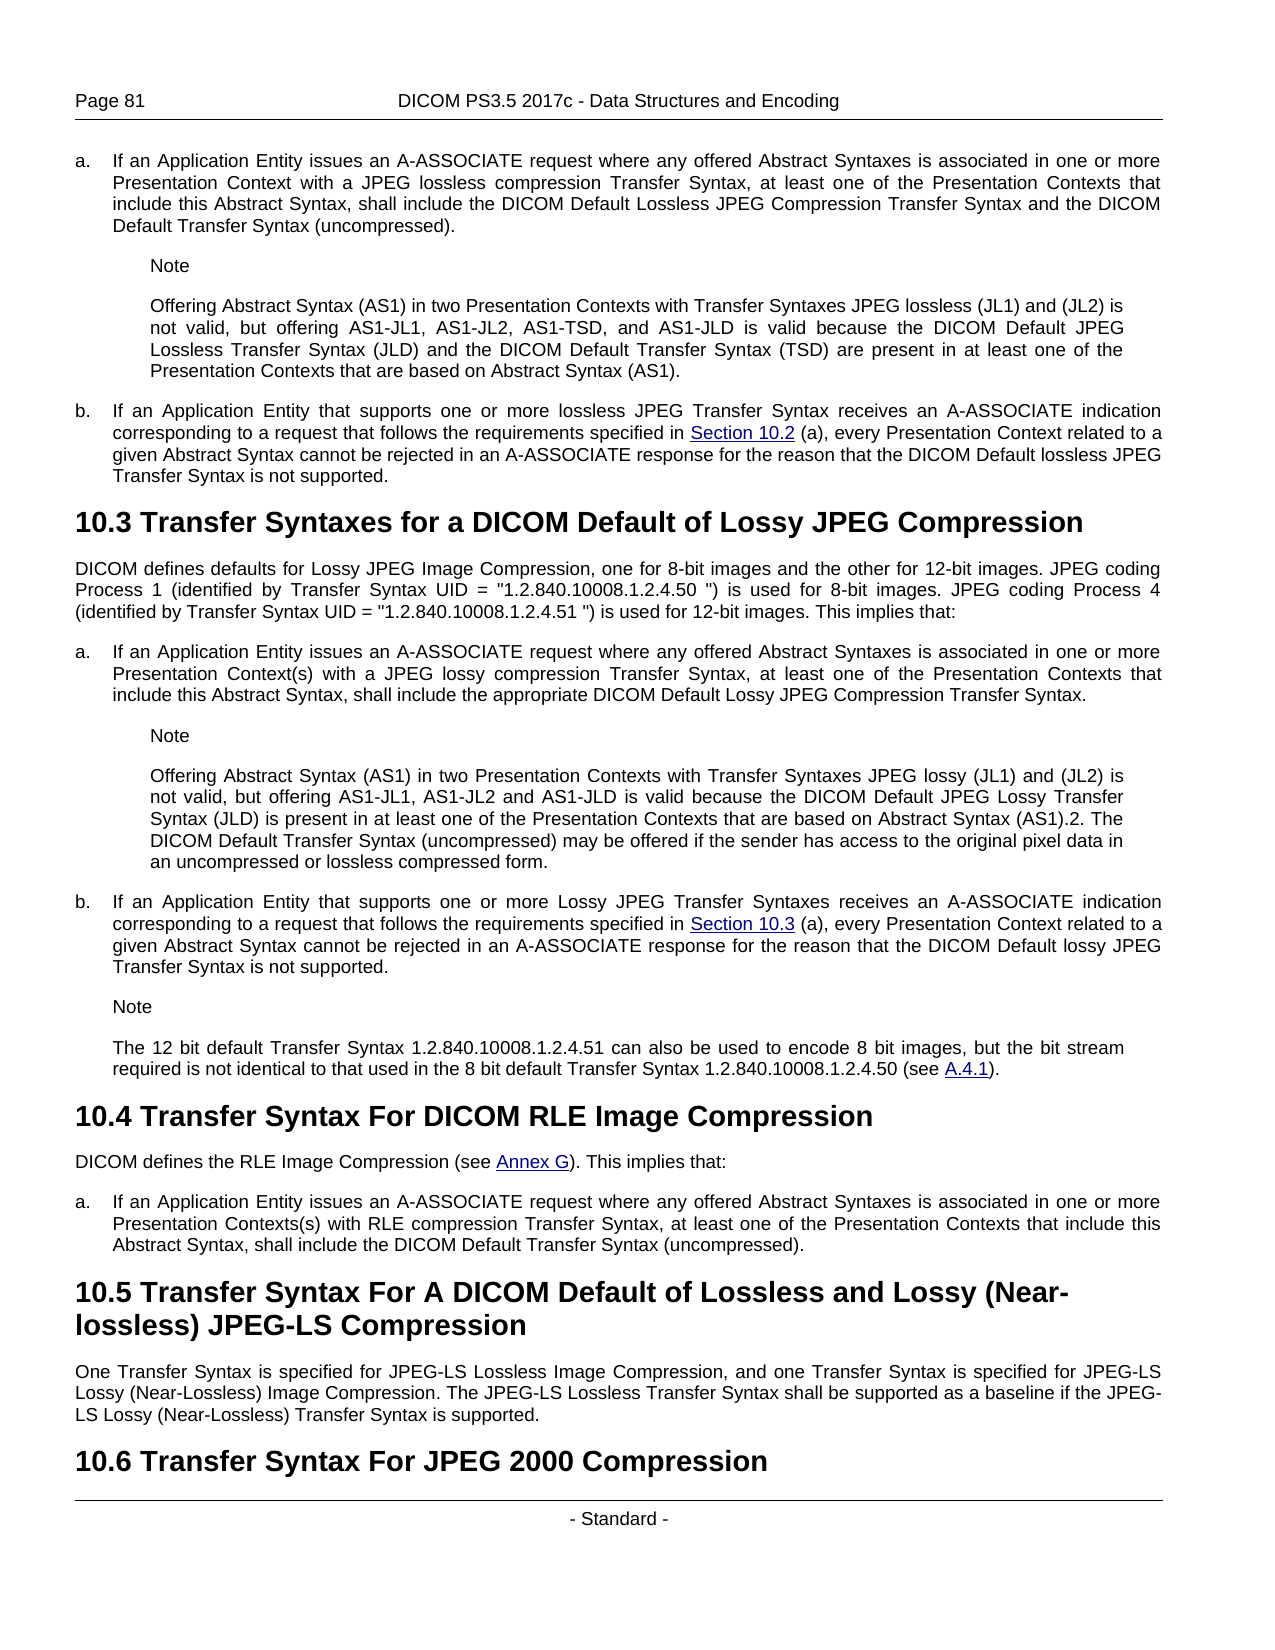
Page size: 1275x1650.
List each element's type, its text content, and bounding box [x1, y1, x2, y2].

text 10.6 Transfer Syntax For JPEG 2000 Compression [75, 1444, 1162, 1477]
list Note [112, 724, 1125, 746]
text 10.5 Transfer Syntax For A DICOM Default of Lossless and Lossy (Near-lossless) JPEG-LS Compression [75, 1274, 1162, 1342]
list If an Application Entity that supports one or more Lossy JPEG Transfer Syntaxes receives an A-ASSOCIATE indication corresponding to a request that follows the requirements specified in Section 10.3 (a), every Presentation Context related to a given Abstract Syntax cannot be rejected in an A-ASSOCIATE response for the reason that the DICOM Default lossy JPEG Transfer Syntax is not supported. [75, 891, 1162, 978]
text DICOM defines the RLE Image Compression (see Annex G). This implies that: [75, 1151, 1162, 1172]
text Note [112, 996, 1125, 1018]
text One Transfer Syntax is specified for JPEG-LS Lossless Image Compression, and one Transfer Syntax is specified for JPEG-LS Lossy (Near-Lossless) Image Compression. The JPEG-LS Lossless Transfer Syntax shall be supported as a baseline if the JPEG-LS Lossy (Near-Lossless) Transfer Syntax is supported. [75, 1360, 1162, 1425]
list If an Application Entity issues an A-ASSOCIATE request where any offered Abstract Syntaxes is associated in one or more Presentation Context with a JPEG lossless compression Transfer Syntax, at least one of the Presentation Contexts that include this Abstract Syntax, shall include the DICOM Default Lossless JPEG Compression Transfer Syntax and the DICOM Default Transfer Syntax (uncompressed). [75, 150, 1162, 236]
text The 12 bit default Transfer Syntax 1.2.840.10008.1.2.4.51 can also be used to encode 8 bit images, but the bit stream required is not identical to that used in the 8 bit default Transfer Syntax 1.2.840.10008.1.2.4.50 (see A.4.1). [112, 1037, 1125, 1080]
list If an Application Entity that supports one or more lossless JPEG Transfer Syntax receives an A-ASSOCIATE indication corresponding to a request that follows the requirements specified in Section 10.2 (a), every Presentation Context related to a given Abstract Syntax cannot be rejected in an A-ASSOCIATE response for the reason that the DICOM Default lossless JPEG Transfer Syntax is not supported. [75, 400, 1162, 487]
list If an Application Entity issues an A-ASSOCIATE request where any offered Abstract Syntaxes is associated in one or more Presentation Contexts(s) with RLE compression Transfer Syntax, at least one of the Presentation Contexts that include this Abstract Syntax, shall include the DICOM Default Transfer Syntax (uncompressed). [75, 1191, 1162, 1256]
text 10.3 Transfer Syntaxes for a DICOM Default of Lossy JPEG Compression [75, 505, 1162, 539]
text 10.4 Transfer Syntax For DICOM RLE Image Compression [75, 1098, 1162, 1132]
list If an Application Entity issues an A-ASSOCIATE request where any offered Abstract Syntaxes is associated in one or more Presentation Context(s) with a JPEG lossy compression Transfer Syntax, at least one of the Presentation Contexts that include this Abstract Syntax, shall include the appropriate DICOM Default Lossy JPEG Compression Transfer Syntax. [75, 641, 1162, 706]
list Offering Abstract Syntax (AS1) in two Presentation Contexts with Transfer Syntaxes JPEG lossy (JL1) and (JL2) is not valid, but offering AS1-JL1, AS1-JL2 and AS1-JLD is valid because the DICOM Default JPEG Lossy Transfer Syntax (JLD) is present in at least one of the Presentation Contexts that are based on Abstract Syntax (AS1).2. The DICOM Default Transfer Syntax (uncompressed) may be offered if the sender has access to the original pixel data in an uncompressed or lossless compressed form. [112, 765, 1125, 873]
list Note [112, 255, 1125, 277]
text DICOM defines defaults for Lossy JPEG Image Compression, one for 8-bit images and the other for 12-bit images. JPEG coding Process 1 (identified by Transfer Syntax UID = "1.2.840.10008.1.2.4.50 ") is used for 8-bit images. JPEG coding Process 4 (identified by Transfer Syntax UID = "1.2.840.10008.1.2.4.51 ") is used for 12-bit images. This implies that: [75, 558, 1162, 622]
list Offering Abstract Syntax (AS1) in two Presentation Contexts with Transfer Syntaxes JPEG lossless (JL1) and (JL2) is not valid, but offering AS1-JL1, AS1-JL2, AS1-TSD, and AS1-JLD is valid because the DICOM Default JPEG Lossless Transfer Syntax (JLD) and the DICOM Default Transfer Syntax (TSD) are present in at least one of the Presentation Contexts that are based on Abstract Syntax (AS1). [112, 295, 1125, 382]
